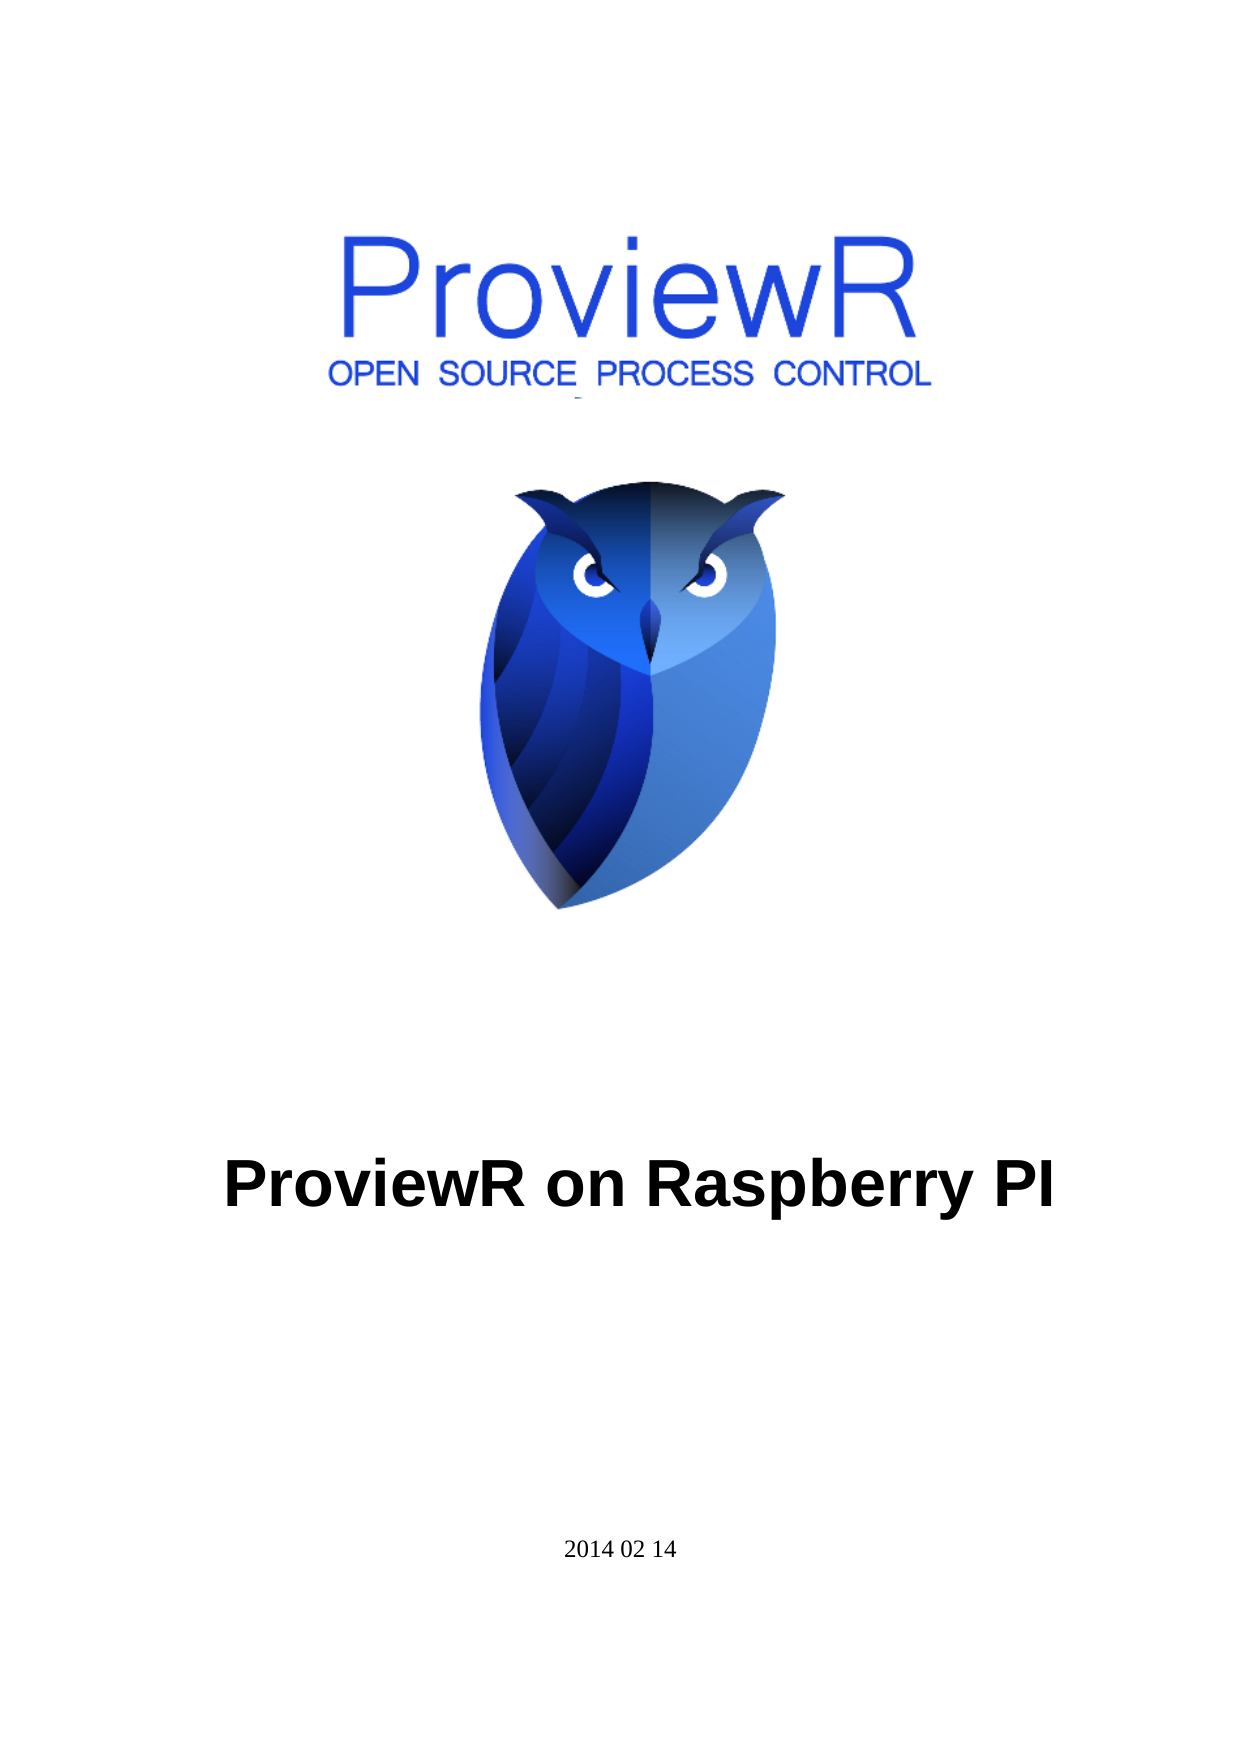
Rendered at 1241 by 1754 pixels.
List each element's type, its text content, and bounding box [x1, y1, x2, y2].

text 2014 02 14 [118, 1535, 1122, 1562]
picture [275, 228, 965, 925]
text ProviewR on Raspberry PI [118, 1146, 1122, 1221]
